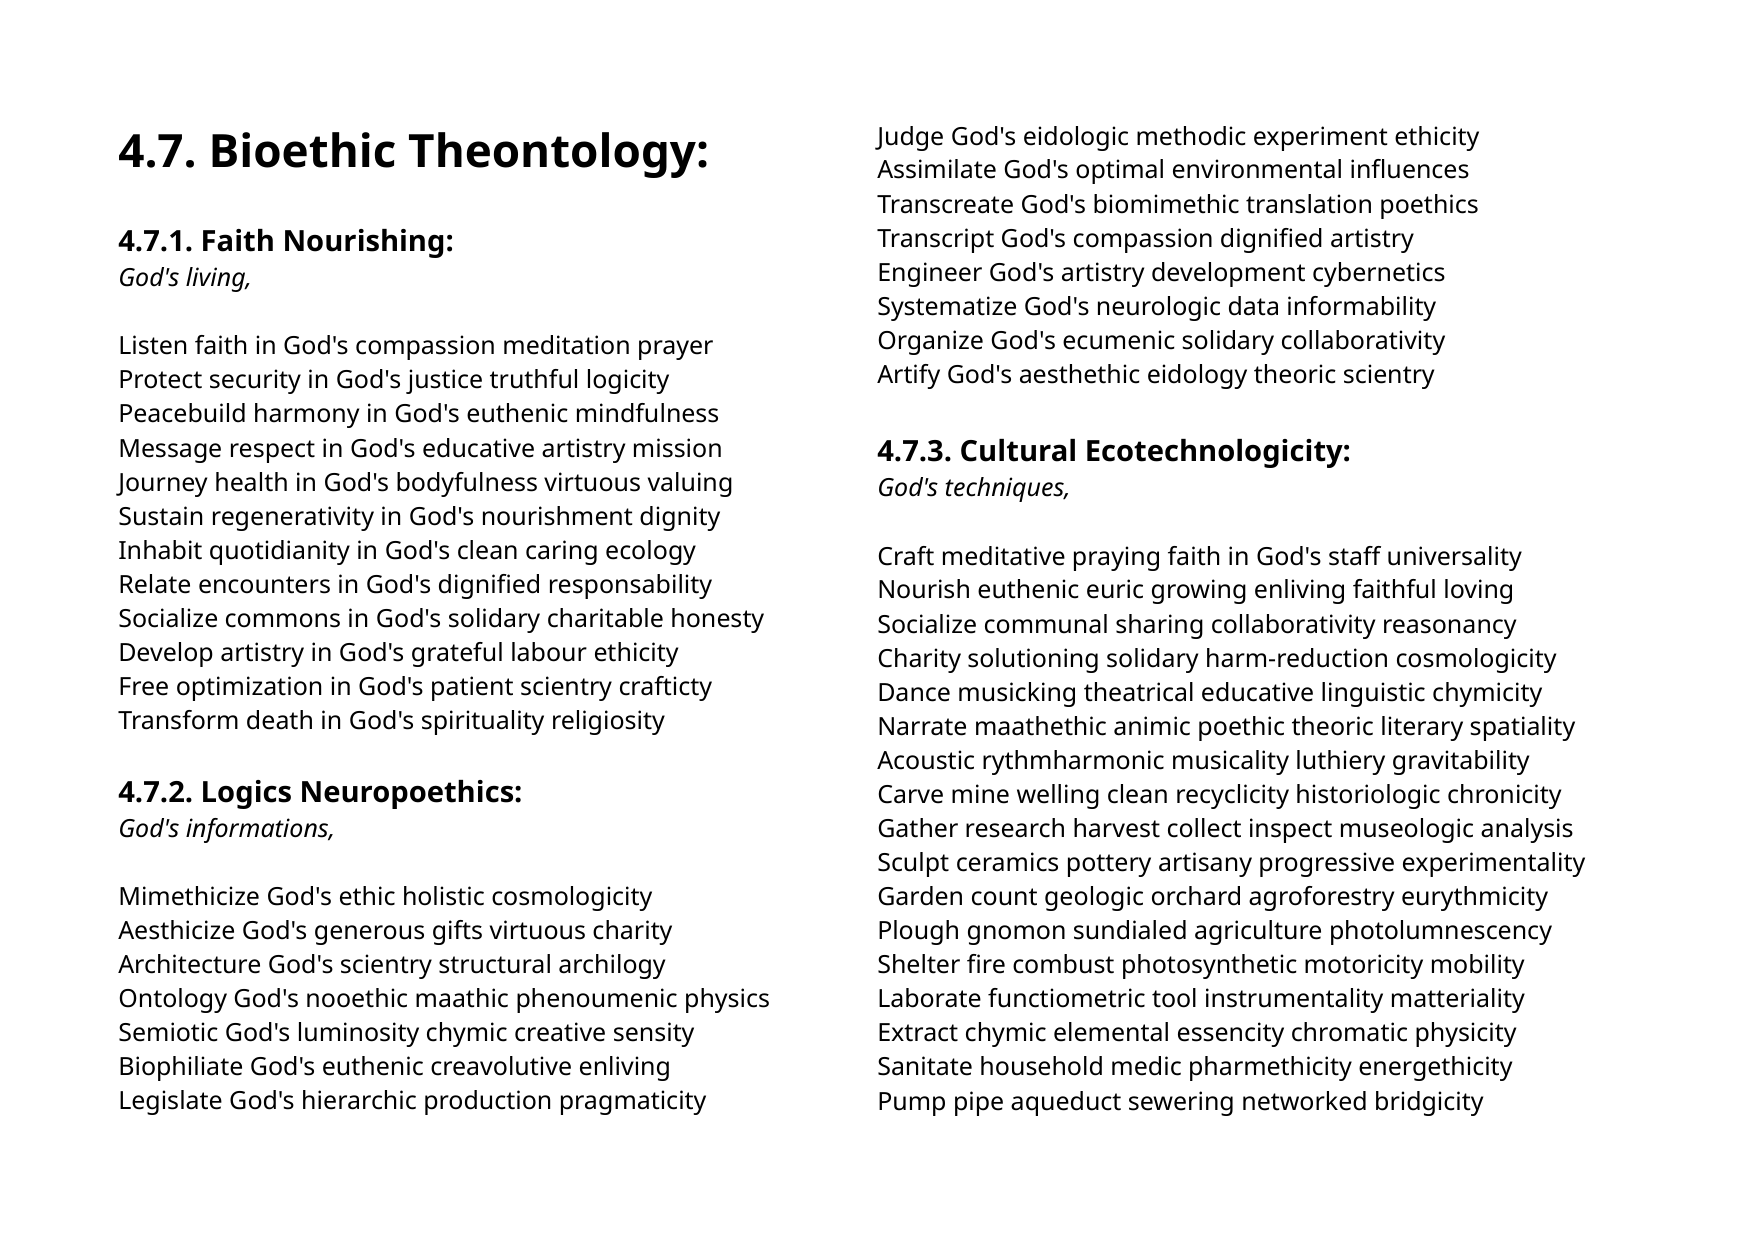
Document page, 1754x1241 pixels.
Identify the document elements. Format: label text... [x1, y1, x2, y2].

text 4.7.3. Cultural Ecotechnologicity: [877, 430, 1636, 470]
text God's living, [118, 260, 877, 294]
text God's informations, [118, 811, 877, 844]
text Narrate maathethic animic poethic theoric literary spatiality [877, 708, 1636, 742]
text Develop artistry in God's grateful labour ethicity [118, 634, 877, 669]
text Journey health in God's bodyfulness virtuous valuing [118, 464, 877, 498]
text Inhabit quotidianity in God's clean caring ecology [118, 532, 877, 566]
text Free optimization in God's patient scientry crafticty [118, 669, 877, 703]
text Dance musicking theatrical educative linguistic chymicity [877, 674, 1636, 708]
text 4.7.1. Faith Nourishing: [118, 220, 877, 260]
text Sculpt ceramics pottery artisany progressive experimentality [877, 845, 1636, 879]
text Charity solutioning solidary harm-reduction cosmologicity [877, 640, 1636, 674]
text Socialize commons in God's solidary charitable honesty [118, 601, 877, 634]
text Extract chymic elemental essencity chromatic physicity [877, 1015, 1636, 1049]
text Garden count geologic orchard agroforestry eurythmicity [877, 879, 1636, 913]
text Nourish euthenic euric growing enliving faithful loving [877, 572, 1636, 606]
text God's techniques, [877, 470, 1636, 504]
text Legislate God's hierarchic production pragmaticity [118, 1083, 877, 1117]
text Mimethicize God's ethic holistic cosmologicity [118, 879, 877, 913]
text Shelter fire combust photosynthetic motoricity mobility [877, 947, 1636, 981]
text Semiotic God's luminosity chymic creative sensity [118, 1015, 877, 1049]
text Architecture God's scientry structural archilogy [118, 947, 877, 981]
text Carve mine welling clean recyclicity historiologic chronicity [877, 777, 1636, 811]
text Pump pipe aqueduct sewering networked bridgicity [877, 1083, 1636, 1117]
text Assimilate God's optimal environmental influences [877, 152, 1636, 186]
text Transcreate God's biomimethic translation poethics [877, 186, 1636, 220]
text Message respect in God's educative artistry mission [118, 430, 877, 464]
text Sanitate household medic pharmethicity energethicity [877, 1049, 1636, 1083]
text Socialize communal sharing collaborativity reasonancy [877, 606, 1636, 640]
text Systematize God's neurologic data informability [877, 288, 1636, 322]
text Organize God's ecumenic solidary collaborativity [877, 322, 1636, 357]
text Ontology God's nooethic maathic phenoumenic physics [118, 981, 877, 1015]
text Relate encounters in God's dignified responsability [118, 566, 877, 601]
text Protect security in God's justice truthful logicity [118, 362, 877, 396]
text Peacebuild harmony in God's euthenic mindfulness [118, 396, 877, 430]
text Plough gnomon sundialed agriculture photolumnescency [877, 913, 1636, 947]
text Biophiliate God's euthenic creavolutive enliving [118, 1049, 877, 1083]
text Engineer God's artistry development cybernetics [877, 254, 1636, 288]
text Aesthicize God's generous gifts virtuous charity [118, 913, 877, 947]
text Judge God's eidologic methodic experiment ethicity [877, 118, 1636, 152]
text Transform death in God's spirituality religiosity [118, 703, 877, 737]
text Craft meditative praying faith in God's staff universality [877, 538, 1636, 572]
text Listen faith in God's compassion meditation prayer [118, 328, 877, 362]
text Acoustic rythmharmonic musicality luthiery gravitability [877, 742, 1636, 777]
text Sustain regenerativity in God's nourishment dignity [118, 498, 877, 532]
text Gather research harvest collect inspect museologic analysis [877, 811, 1636, 845]
text 4.7.2. Logics Neuropoethics: [118, 771, 877, 811]
text Laborate functiometric tool instrumentality matteriality [877, 981, 1636, 1015]
text Transcript God's compassion dignified artistry [877, 220, 1636, 254]
text Artify God's aesthethic eidology theoric scientry [877, 357, 1636, 391]
text 4.7. Bioethic Theontology: [118, 118, 877, 181]
